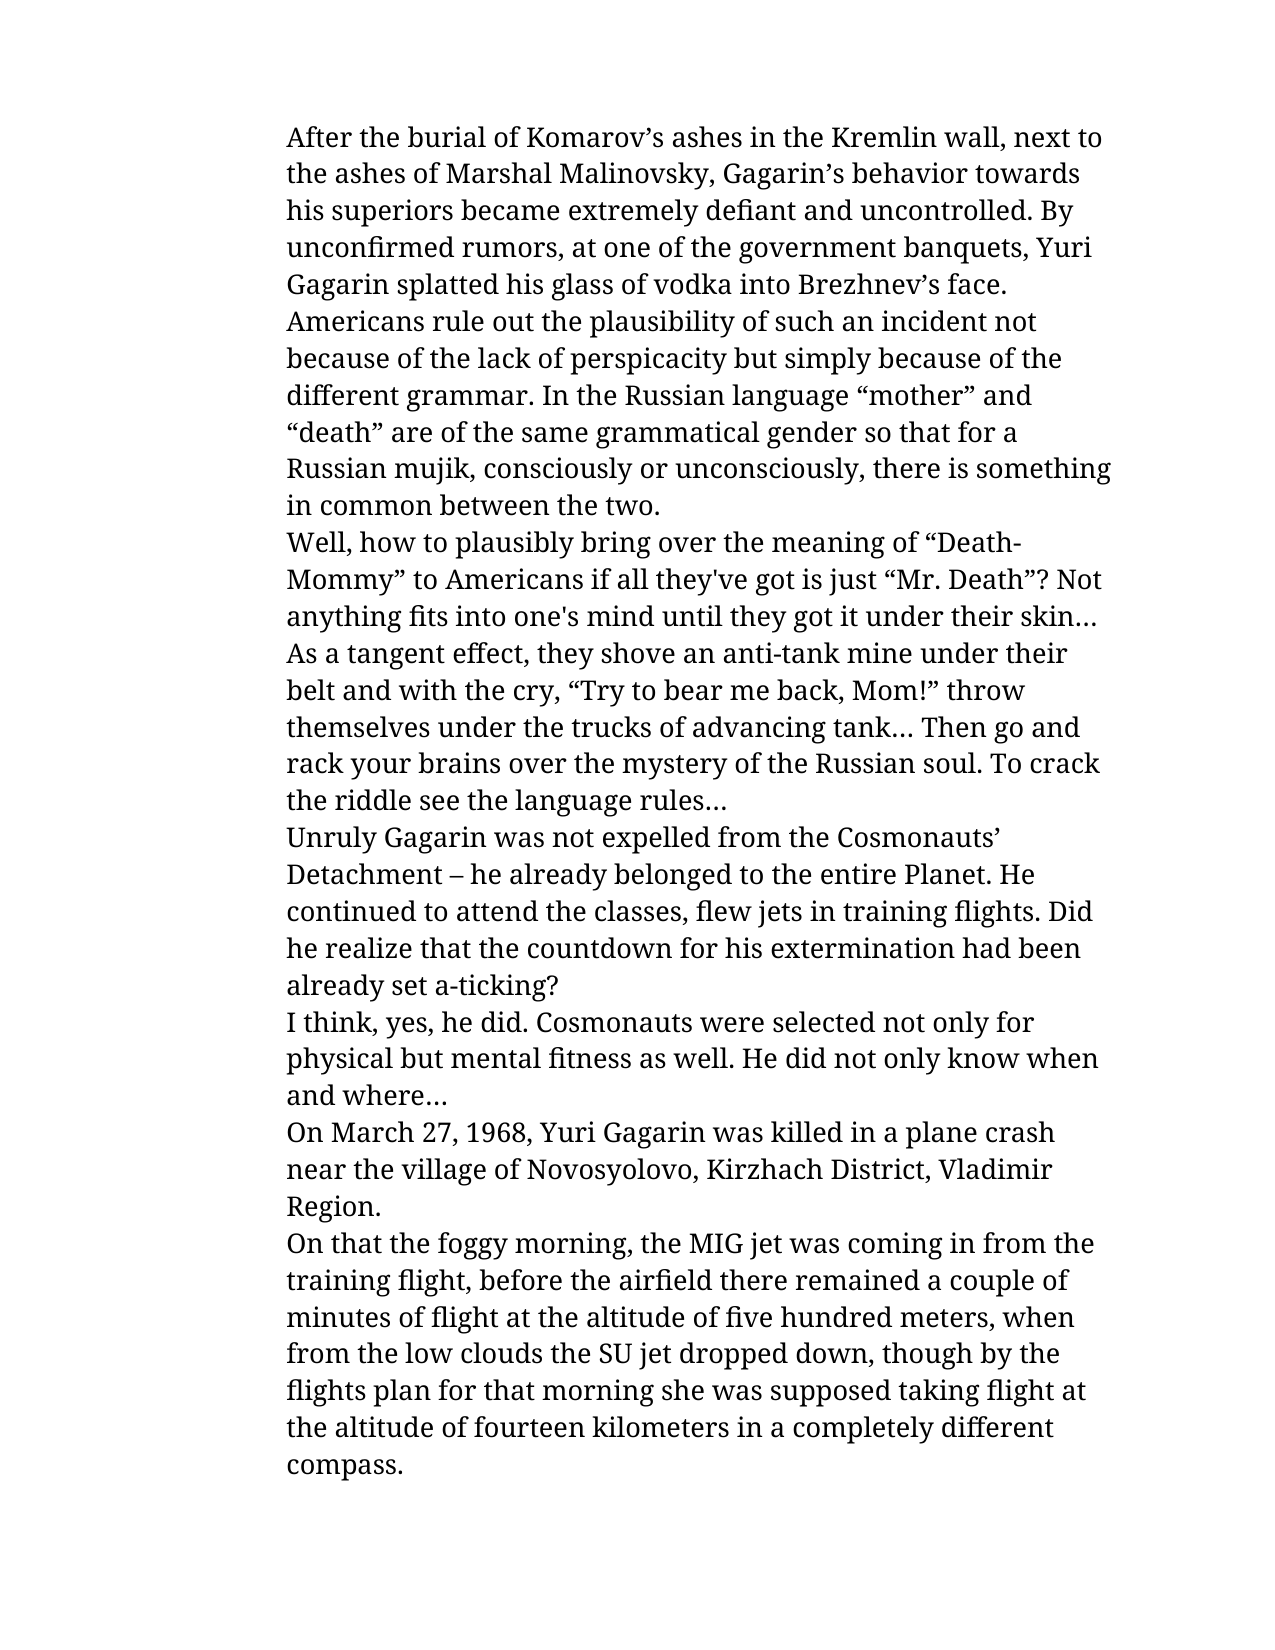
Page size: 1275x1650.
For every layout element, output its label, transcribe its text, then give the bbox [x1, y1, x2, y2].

list Well, how to plausibly bring over the meaning of “Death-Mommy” to Americans if all they've got is just “Mr. Death”? Not anything fits into one's mind until they got it under their skin… [286, 524, 1118, 634]
list Unruly Gagarin was not expelled from the Cosmonauts’ Detachment – he already belonged to the entire Planet. He continued to attend the classes, flew jets in training flights. Did he realize that the countdown for his extermination had been already set a-ticking? [286, 819, 1118, 1003]
list After the burial of Komarov’s ashes in the Kremlin wall, next to the ashes of Marshal Malinovsky, Gagarin’s behavior towards his superiors became extremely defiant and uncontrolled. By unconfirmed rumors, at one of the government banquets, Yuri Gagarin splatted his glass of vodka into Brezhnev’s face. [286, 118, 1118, 302]
list On March 27, 1968, Yuri Gagarin was killed in a plane crash near the village of Novosyolovo, Kirzhach District, Vladimir Region. [286, 1114, 1118, 1224]
list On that the foggy morning, the MIG jet was coming in from the training flight, before the airfield there remained a couple of minutes of flight at the altitude of five hundred meters, when from the low clouds the SU jet dropped down, though by the flights plan for that morning she was supposed taking flight at the altitude of fourteen kilometers in a completely different compass. [286, 1224, 1118, 1482]
list As a tangent effect, they shove an anti-tank mine under their belt and with the cry, “Try to bear me back, Mom!” throw themselves under the trucks of advancing tank… Then go and rack your brains over the mystery of the Russian soul. To crack the riddle see the language rules… [286, 634, 1118, 819]
list Americans rule out the plausibility of such an incident not because of the lack of perspicacity but simply because of the different grammar. In the Russian language “mother” and “death” are of the same grammatical gender so that for a Russian mujik, consciously or unconsciously, there is something in common between the two. [286, 302, 1118, 524]
list I think, yes, he did. Cosmonauts were selected not only for physical but mental fitness as well. He did not only know when and where… [286, 1003, 1118, 1114]
